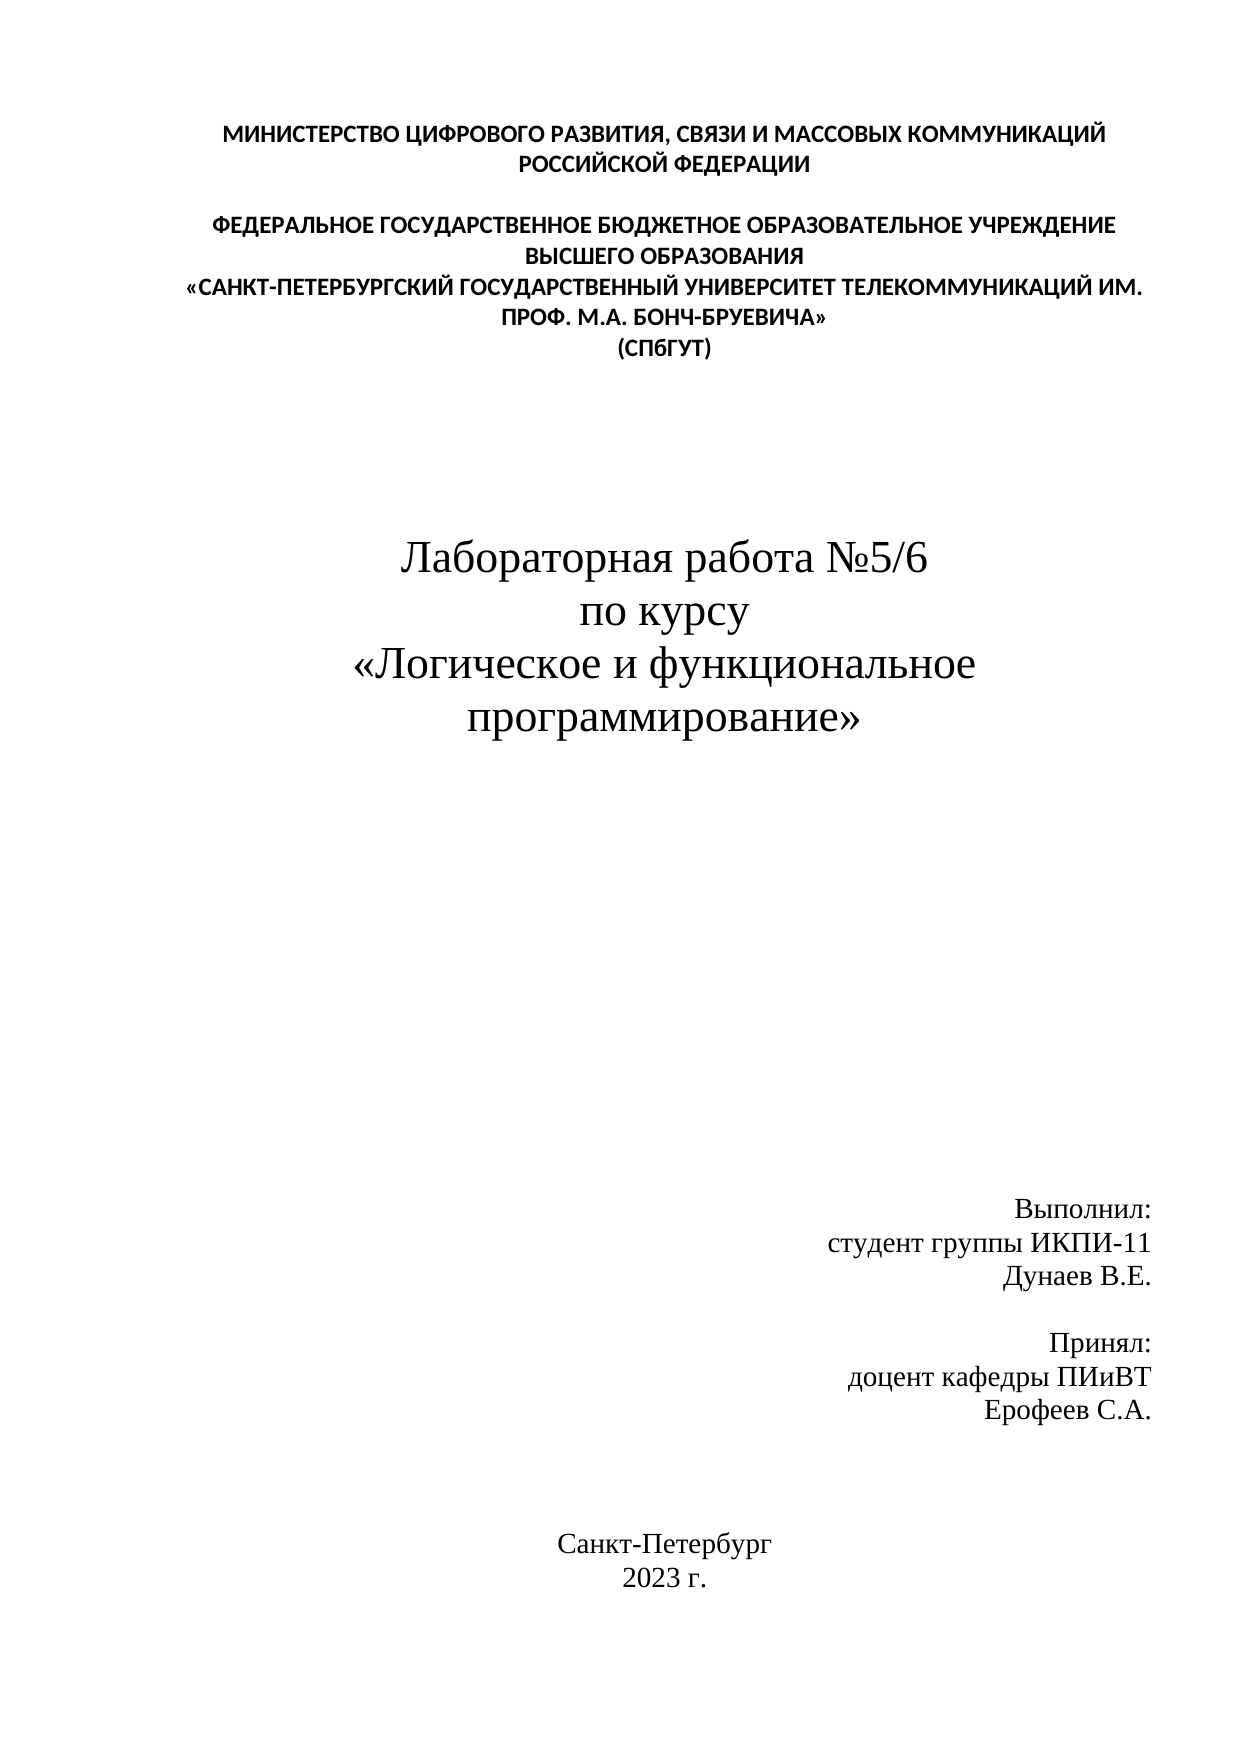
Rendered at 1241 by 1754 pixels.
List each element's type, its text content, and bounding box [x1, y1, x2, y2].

text ФЕДЕРАЛЬНОЕ ГОСУДАРСТВЕННОЕ БЮДЖЕТНОЕ ОБРАЗОВАТЕЛЬНОЕ УЧРЕЖДЕНИЕ ВЫСШЕГО ОБРАЗОВАНИЯ [177, 210, 1152, 271]
text студент группы ИКПИ-11 [177, 1225, 1152, 1258]
text Дунаев В.Е. [177, 1258, 1152, 1292]
text 2023 г. [177, 1560, 1152, 1594]
text «Логическое и функциональное программирование» [177, 635, 1152, 741]
text МИНИСТЕРСТВО ЦИФРОВОГО РАЗВИТИЯ, СВЯЗИ И МАССОВЫХ КОММУНИКАЦИЙ РОССИЙСКОЙ ФЕДЕРАЦИИ [177, 118, 1152, 179]
text по курсу [177, 583, 1152, 635]
text Выполнил: [177, 1191, 1152, 1225]
text Санкт-Петербург [177, 1527, 1152, 1560]
text Лабораторная работа №5/6 [177, 530, 1152, 583]
text (СПбГУТ) [177, 332, 1152, 362]
text доцент кафедры ПИиВТ [177, 1359, 1152, 1392]
text Принял: [177, 1325, 1152, 1359]
text «САНКТ-ПЕТЕРБУРГСКИЙ ГОСУДАРСТВЕННЫЙ УНИВЕРСИТЕТ ТЕЛЕКОММУНИКАЦИЙ ИМ. ПРОФ. М.А. БОНЧ-БРУЕВИЧА» [177, 271, 1152, 332]
text Ерофеев С.А. [177, 1392, 1152, 1426]
